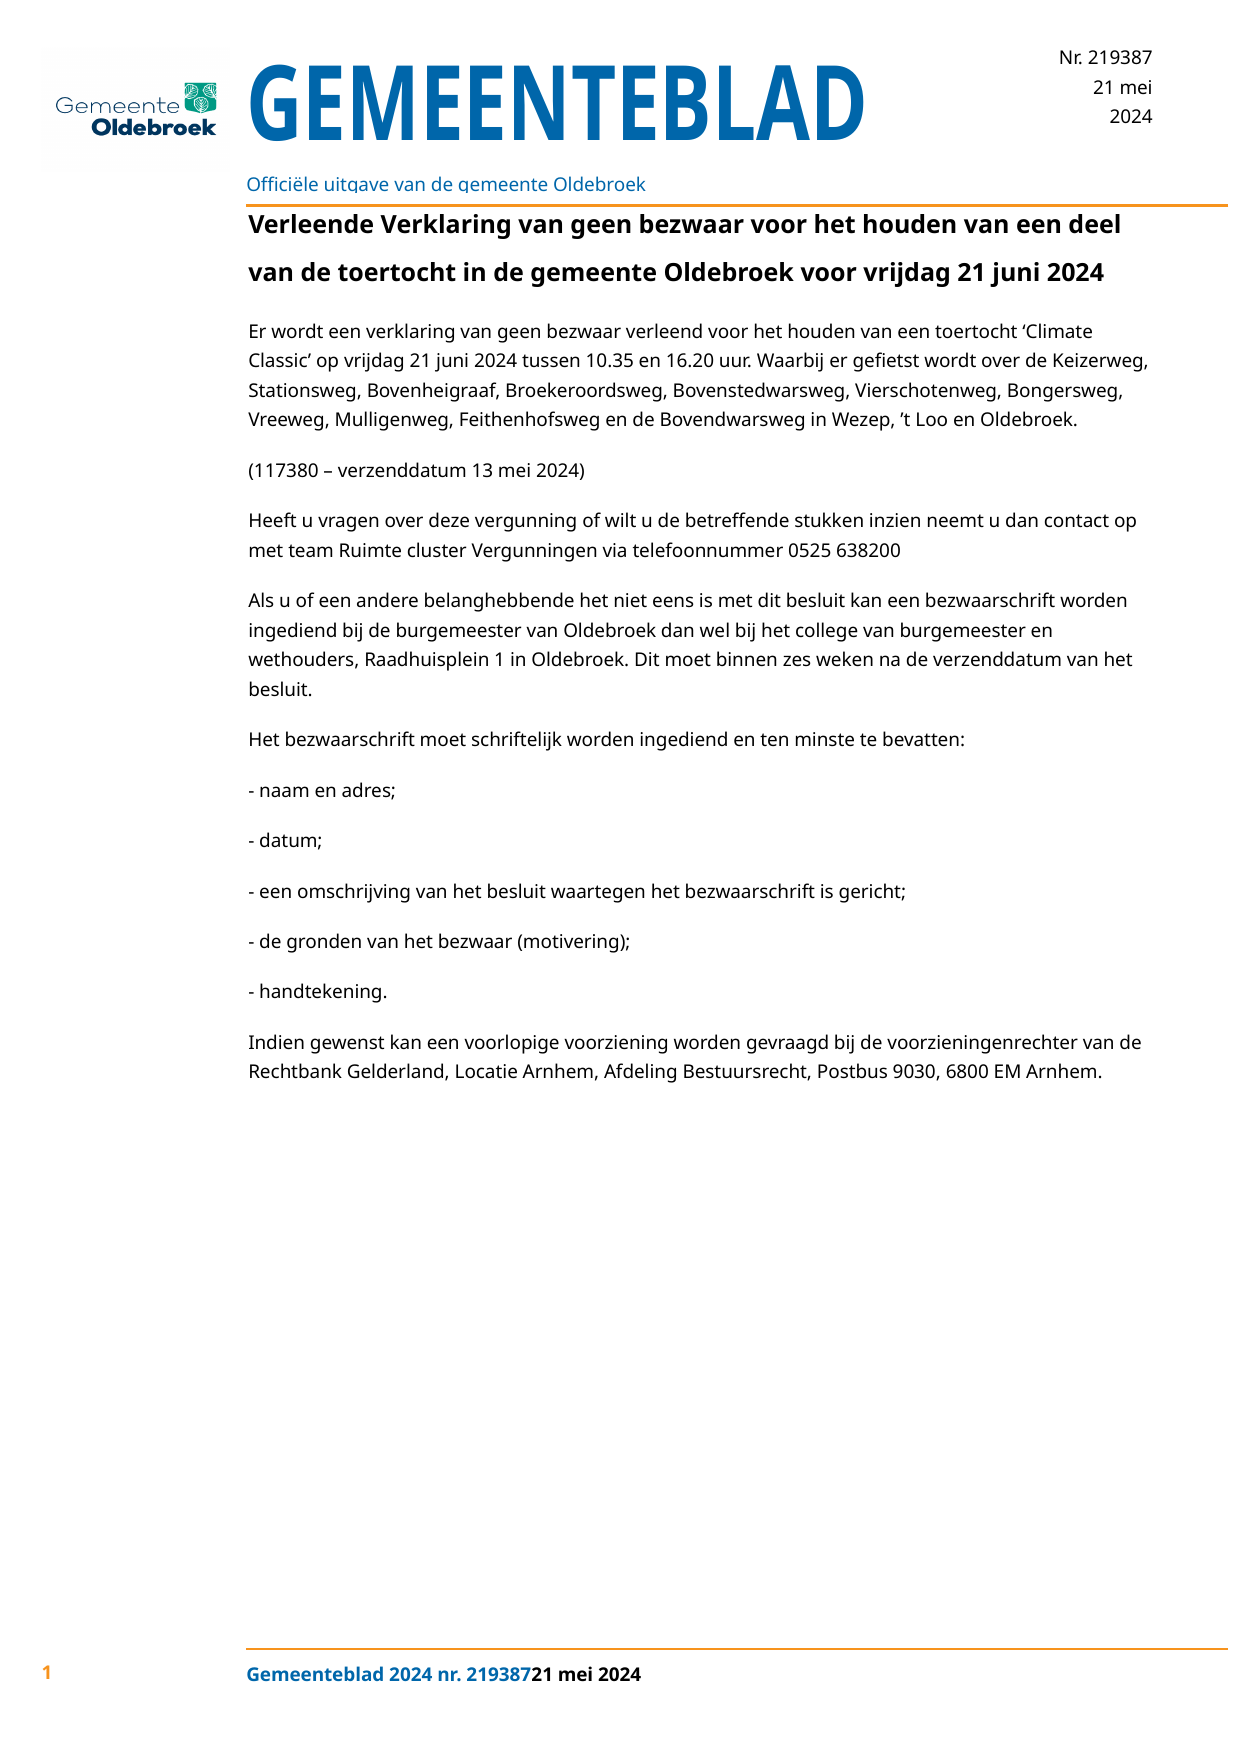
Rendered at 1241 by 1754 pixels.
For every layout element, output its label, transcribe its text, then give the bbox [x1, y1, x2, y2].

text - de gronden van het bezwaar (motivering); [248, 928, 1152, 954]
text Verleende Verklaring van geen bezwaar voor het houden van een deel van de toertocht in de gemeente Oldebroek voor vrijdag 21 juni 2024 [248, 207, 1152, 288]
text Heeft u vragen over deze vergunning of wilt u de betreffende stukken inzien neemt u dan contact op met team Ruimte cluster Vergunningen via telefoonnummer 0525 638200 [248, 507, 1152, 563]
text - naam en adres; [248, 777, 1152, 803]
text Als u of een andere belanghebbende het niet eens is met dit besluit kan een bezwaarschrift worden ingediend bij de burgemeester van Oldebroek dan wel bij het college van burgemeester en wethouders, Raadhuisplein 1 in Oldebroek. Dit moet binnen zes weken na de verzenddatum van het besluit. [248, 587, 1152, 702]
text - een omschrijving van het besluit waartegen het bezwaarschrift is gericht; [248, 878, 1152, 904]
text (117380 – verzenddatum 13 mei 2024) [248, 457, 1152, 483]
text - datum; [248, 827, 1152, 853]
text Het bezwaarschrift moet schriftelijk worden ingediend en ten minste te bevatten: [248, 727, 1152, 752]
text Er wordt een verklaring van geen bezwaar verleend voor het houden van een toertocht ‘Climate Classic’ op vrijdag 21 juni 2024 tussen 10.35 en 16.20 uur. Waarbij er gefietst wordt over de Keizerweg, Stationsweg, Bovenheigraaf, Broekeroordsweg, Bovenstedwarsweg, Vierschotenweg, Bongersweg, Vreeweg, Mulligenweg, Feithenhofsweg en de Bovendwarsweg in Wezep, ’t Loo en Oldebroek. [248, 318, 1152, 432]
text Indien gewenst kan een voorlopige voorziening worden gevraagd bij de voorzieningenrechter van de Rechtbank Gelderland, Locatie Arnhem, Afdeling Bestuursrecht, Postbus 9030, 6800 EM Arnhem. [248, 1029, 1152, 1084]
picture [41, 47, 231, 172]
text - handtekening. [248, 979, 1152, 1004]
